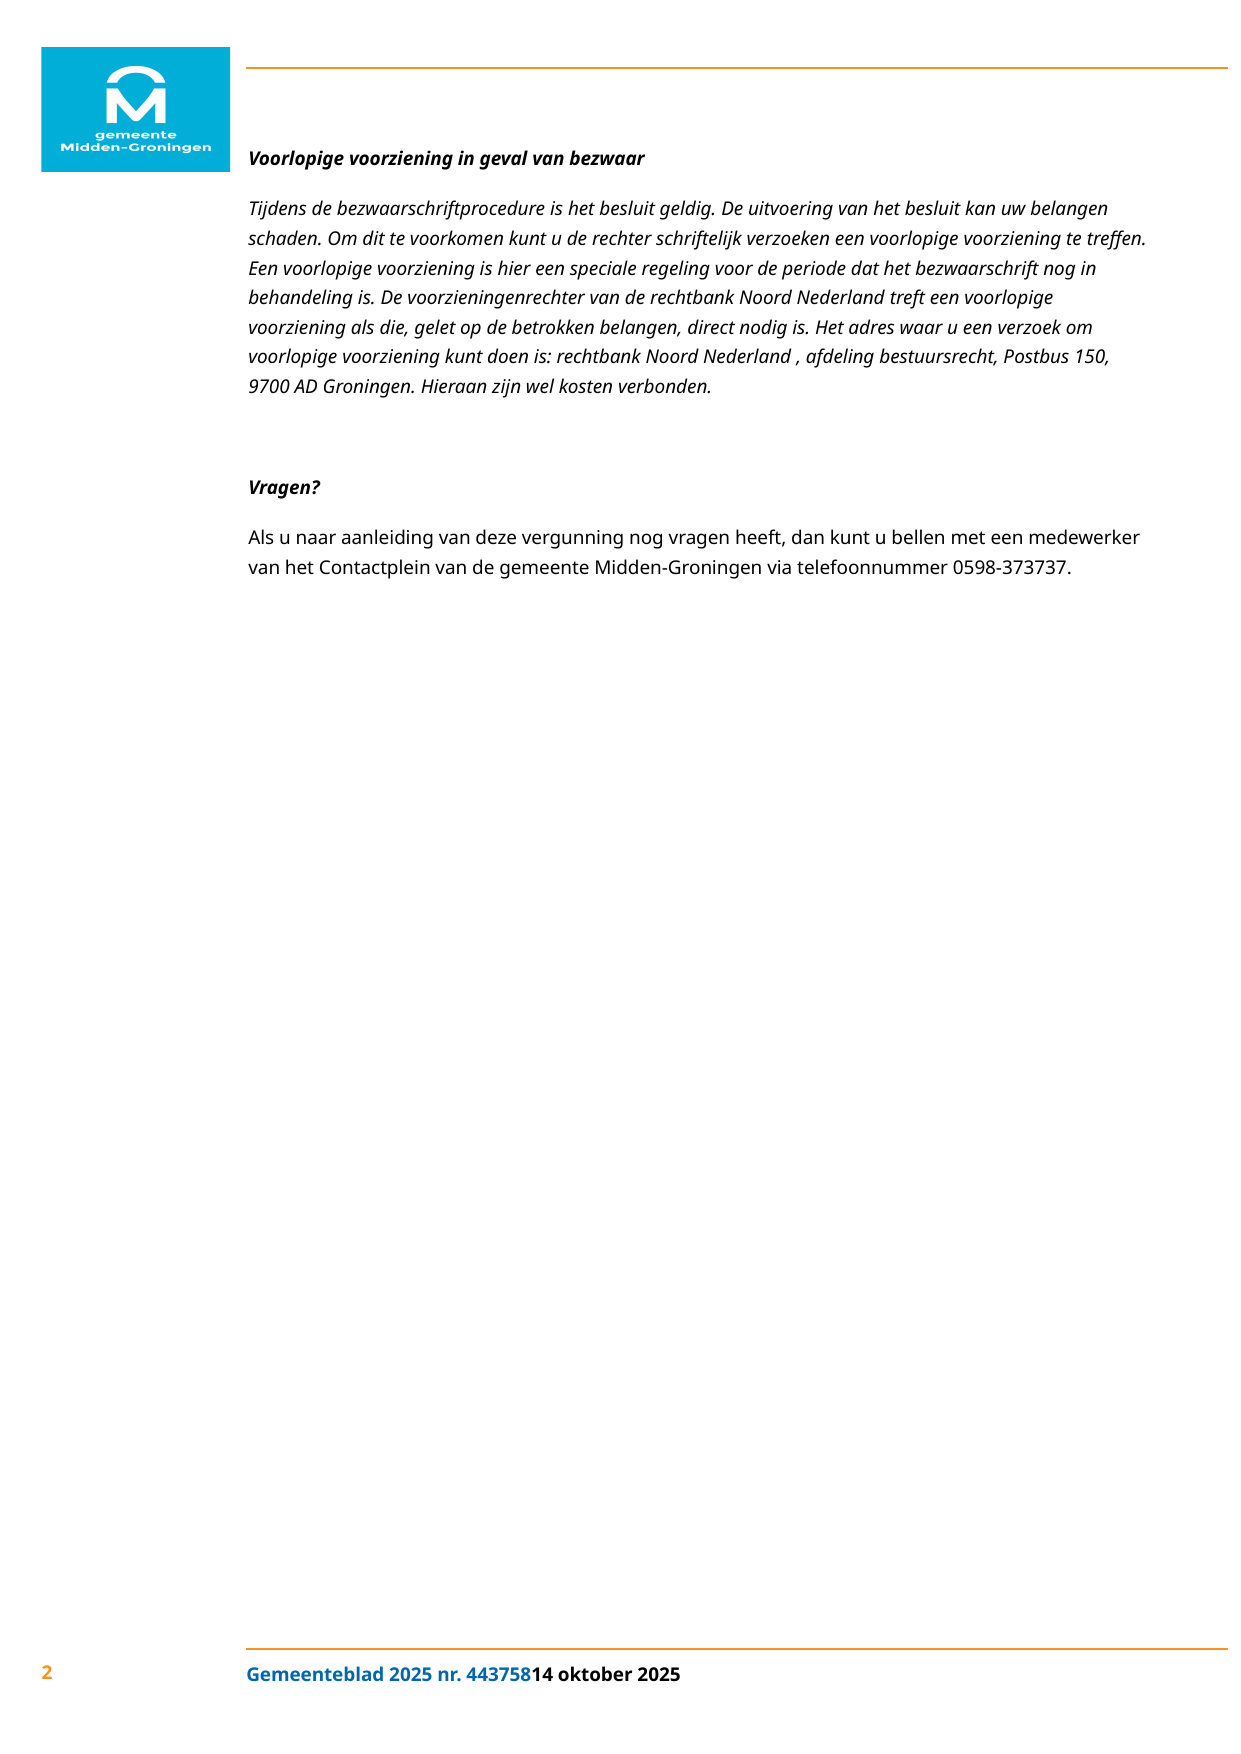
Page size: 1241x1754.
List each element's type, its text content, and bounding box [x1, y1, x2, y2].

picture [184, 146, 190, 153]
text Tijdens de bezwaarschriftprocedure is het besluit geldig. De uitvoering van het besluit kan uw belangen schaden. Om dit te voorkomen kunt u de rechter schriftelijk verzoeken een voorlopige voorziening te treffen. Een voorlopige voorziening is hier een speciale regeling voor de periode dat het bezwaarschrift nog in behandeling is. De voorzieningenrechter van de rechtbank Noord Nederland treft een voorlopige voorziening als die, gelet op de betrokken belangen, direct nodig is. Het adres waar u een verzoek om voorlopige voorziening kunt doen is: rechtbank Noord Nederland , afdeling bestuursrecht, Postbus 150, 9700 AD Groningen. Hieraan zijn wel kosten verbonden. [248, 196, 1152, 399]
text Vragen? [248, 474, 1152, 500]
picture [107, 89, 165, 122]
text Voorlopige voorziening in geval van bezwaar [248, 145, 1152, 171]
text Als u naar aanleiding van deze vergunning nog vragen heeft, dan kunt u bellen met een medewerker van het Contactplein van de gemeente Midden-Groningen via telefoonnummer 0598-373737. [248, 524, 1152, 580]
picture [108, 66, 164, 82]
